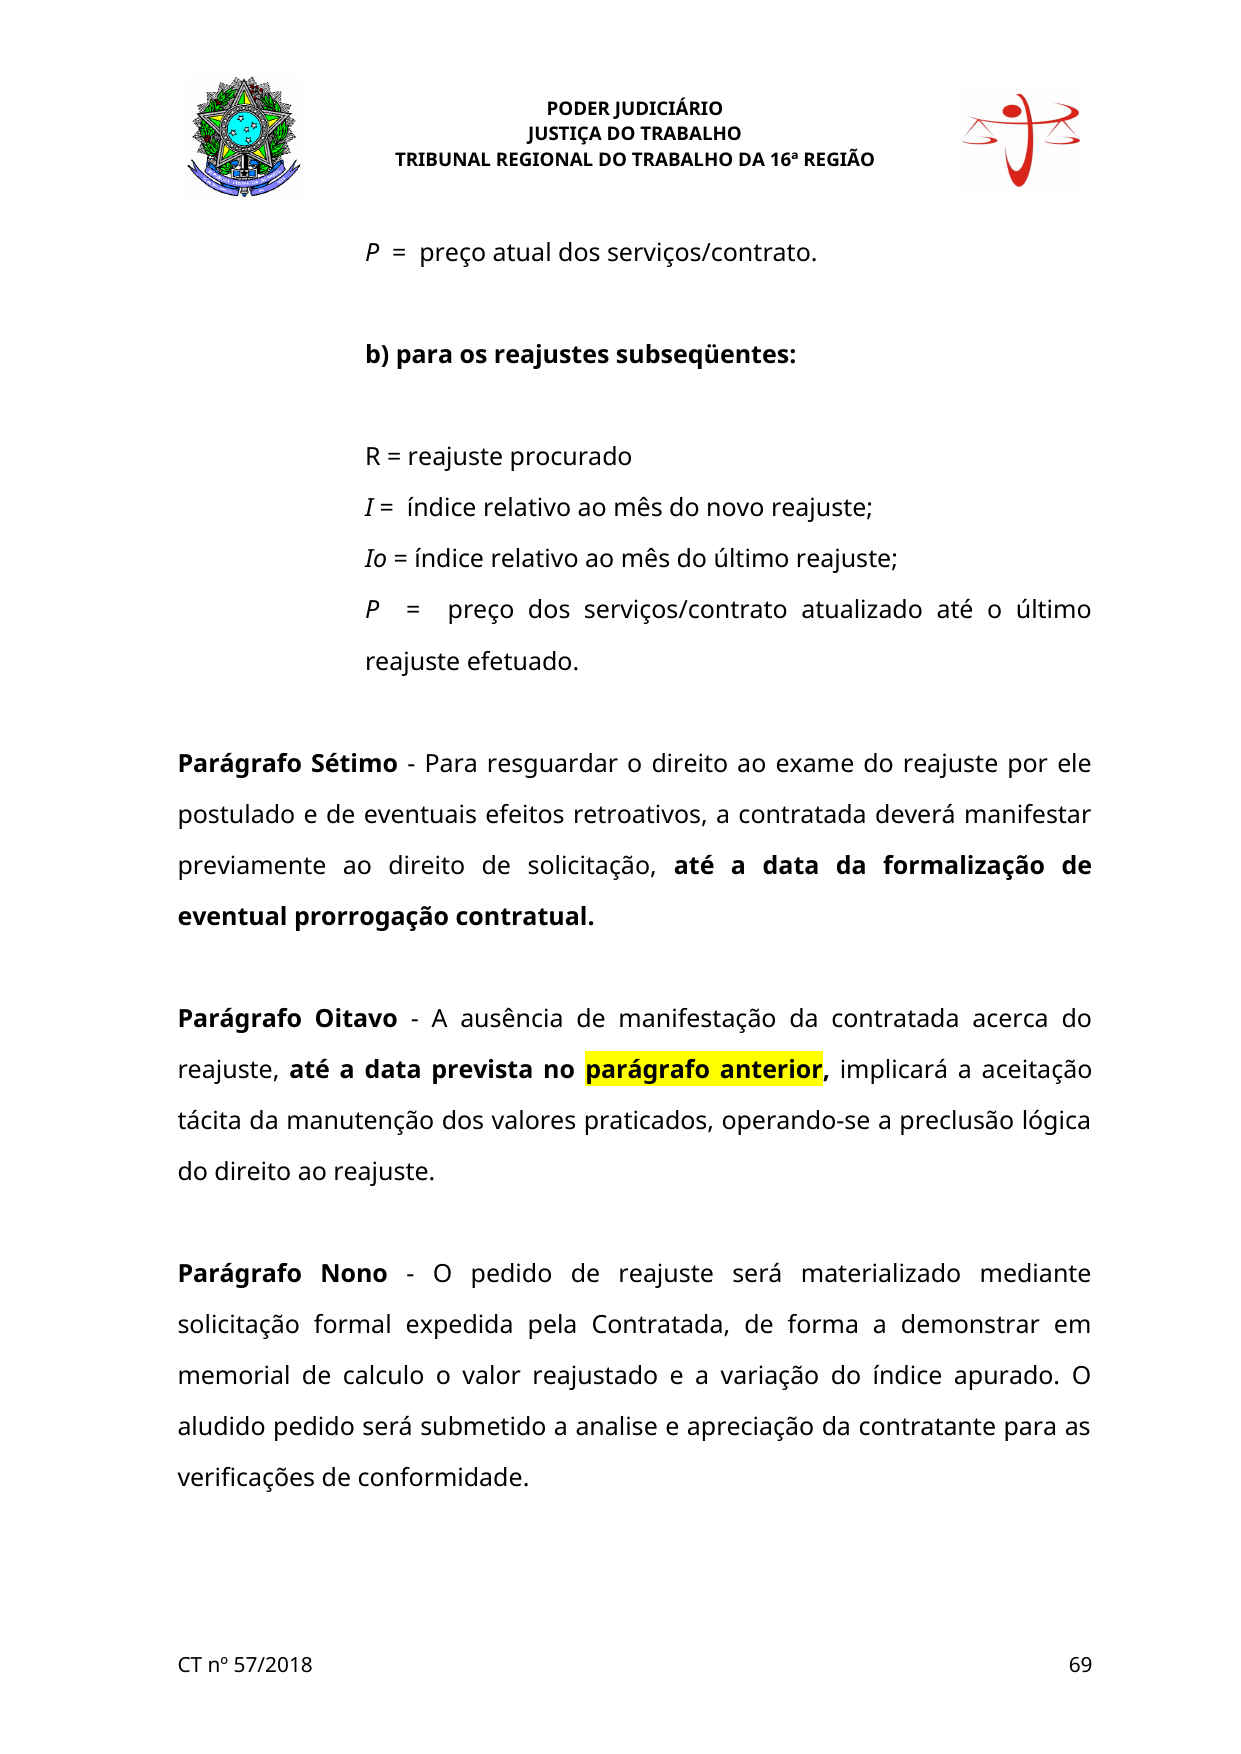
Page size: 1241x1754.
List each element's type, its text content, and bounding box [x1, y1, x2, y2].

picture [956, 89, 1085, 194]
text P = preço atual dos serviços/contrato. [365, 235, 1092, 269]
text Parágrafo Nono - O pedido de reajuste será materializado mediante solicitação formal expedida pela Contratada, de forma a demonstrar em memorial de calculo o valor reajustado e a variação do índice apurado. O aludido pedido será submetido a analise e apreciação da contratante para as verificações de conformidade. [177, 1256, 1092, 1494]
text Parágrafo Sétimo - Para resguardar o direito ao exame do reajuste por ele postulado e de eventuais efeitos retroativos, a contratada deverá manifestar previamente ao direito de solicitação, até a data da formalização de eventual prorrogação contratual. [177, 745, 1092, 932]
text P = preço dos serviços/contrato atualizado até o último reajuste efetuado. [365, 592, 1092, 677]
text Parágrafo Oitavo - A ausência de manifestação da contratada acerca do reajuste, até a data prevista no parágrafo anterior, implicará a aceitação tácita da manutenção dos valores praticados, operando-se a preclusão lógica do direito ao reajuste. [177, 1000, 1092, 1188]
text I = índice relativo ao mês do novo reajuste; [365, 490, 1092, 524]
text Io = índice relativo ao mês do último reajuste; [365, 541, 1092, 575]
text R = reajuste procurado [365, 439, 1092, 473]
text b) para os reajustes subseqüentes: [365, 337, 1092, 371]
